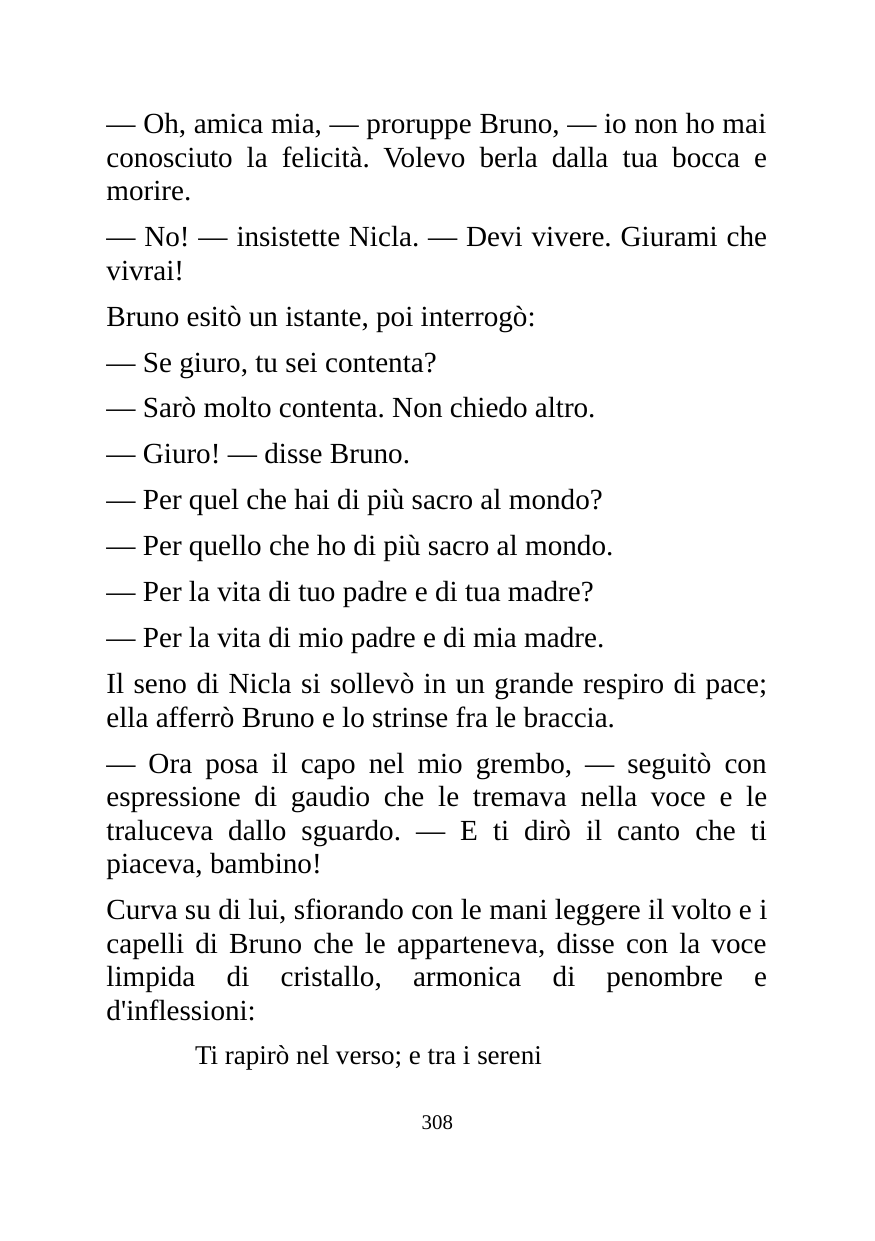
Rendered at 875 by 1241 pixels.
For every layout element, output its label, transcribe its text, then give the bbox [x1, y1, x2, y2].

text Il seno di Nicla si sollevò in un grande respiro di pace; ella afferrò Bruno e lo strinse fra le braccia. [106, 666, 768, 733]
text — Ora posa il capo nel mio grembo, — seguitò con espressione di gaudio che le tremava nella voce e le traluceva dallo sguardo. — E ti dirò il canto che ti piaceva, bambino! [106, 746, 768, 880]
text Ti rapirò nel verso; e tra i sereni [195, 1039, 768, 1070]
text — Giuro! — disse Bruno. [106, 437, 768, 470]
text — Per quel che hai di più sacro al mondo? [106, 482, 768, 516]
text — Per quello che ho di più sacro al mondo. [106, 528, 768, 562]
text Curva su di lui, sfiorando con le mani leggere il volto e i capelli di Bruno che le apparteneva, disse con la voce limpida di cristallo, armonica di penombre e d'inflessioni: [106, 892, 768, 1026]
text — Oh, amica mia, — proruppe Bruno, — io non ho mai conosciuto la felicità. Volevo berla dalla tua bocca e morire. [106, 106, 768, 207]
text — Per la vita di tuo padre e di tua madre? [106, 574, 768, 608]
text Bruno esitò un istante, poi interrogò: [106, 299, 768, 332]
text — Se giuro, tu sei contenta? [106, 345, 768, 378]
text — Per la vita di mio padre e di mia madre. [106, 620, 768, 654]
text — Sarò molto contenta. Non chiedo altro. [106, 391, 768, 424]
text — No! — insistette Nicla. — Devi vivere. Giurami che vivrai! [106, 219, 768, 286]
